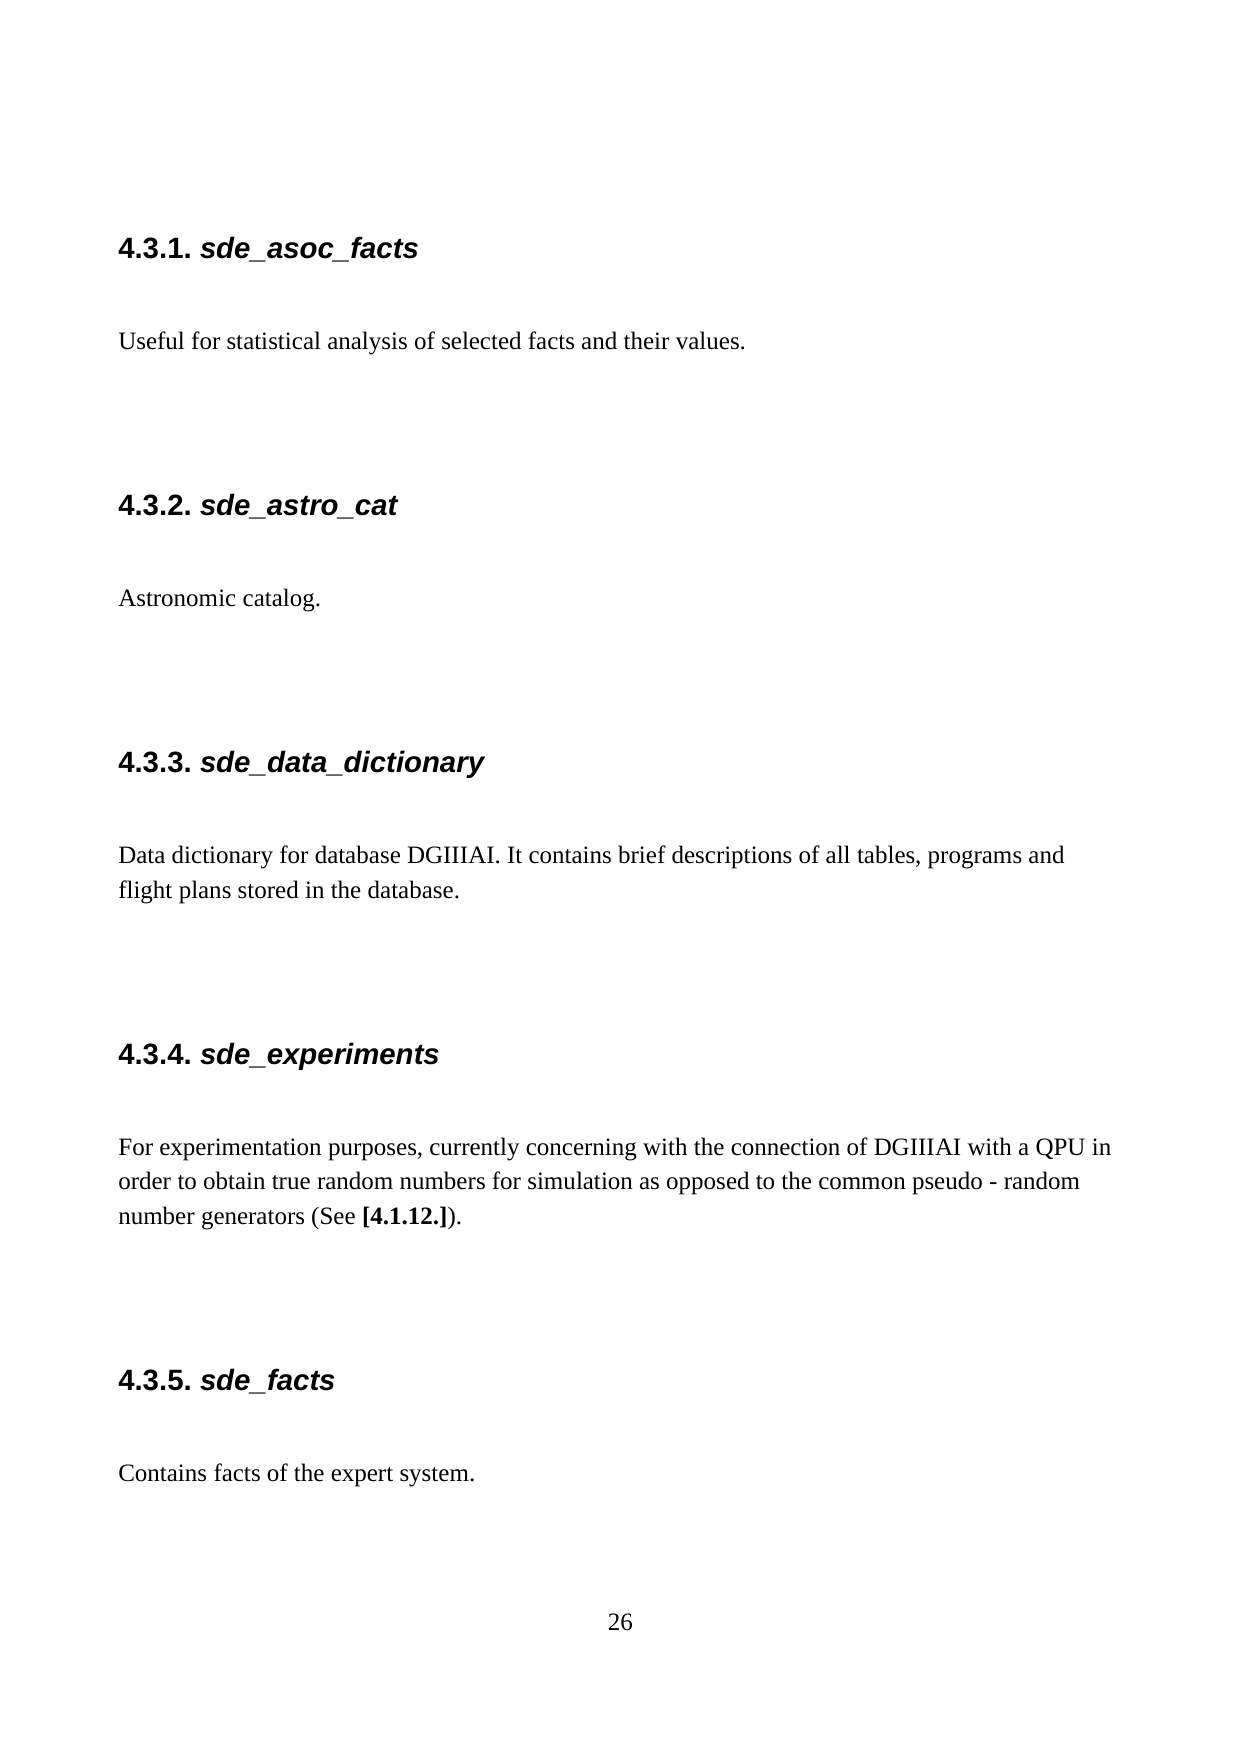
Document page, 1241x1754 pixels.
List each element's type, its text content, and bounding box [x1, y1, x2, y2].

subtitle 4.3.4. sde_experiments [118, 1037, 1122, 1070]
text Data dictionary for database DGIIIAI. It contains brief descriptions of all tables, programs and flight plans stored in the database. [118, 840, 1122, 903]
text Contains facts of the expert system. [118, 1458, 1122, 1487]
subtitle 4.3.3. sde_data_dictionary [118, 745, 1122, 779]
subtitle 4.3.1. sde_asoc_facts [118, 231, 1122, 264]
text Useful for statistical analysis of selected facts and their values. [118, 326, 1122, 355]
text Astronomic catalog. [118, 583, 1122, 612]
text For experimentation purposes, currently concerning with the connection of DGIIIAI with a QPU in order to obtain true random numbers for simulation as opposed to the common pseudo - random number generators (See [4.1.12.]). [118, 1132, 1122, 1229]
subtitle 4.3.2. sde_astro_cat [118, 488, 1122, 522]
subtitle 4.3.5. sde_facts [118, 1363, 1122, 1396]
